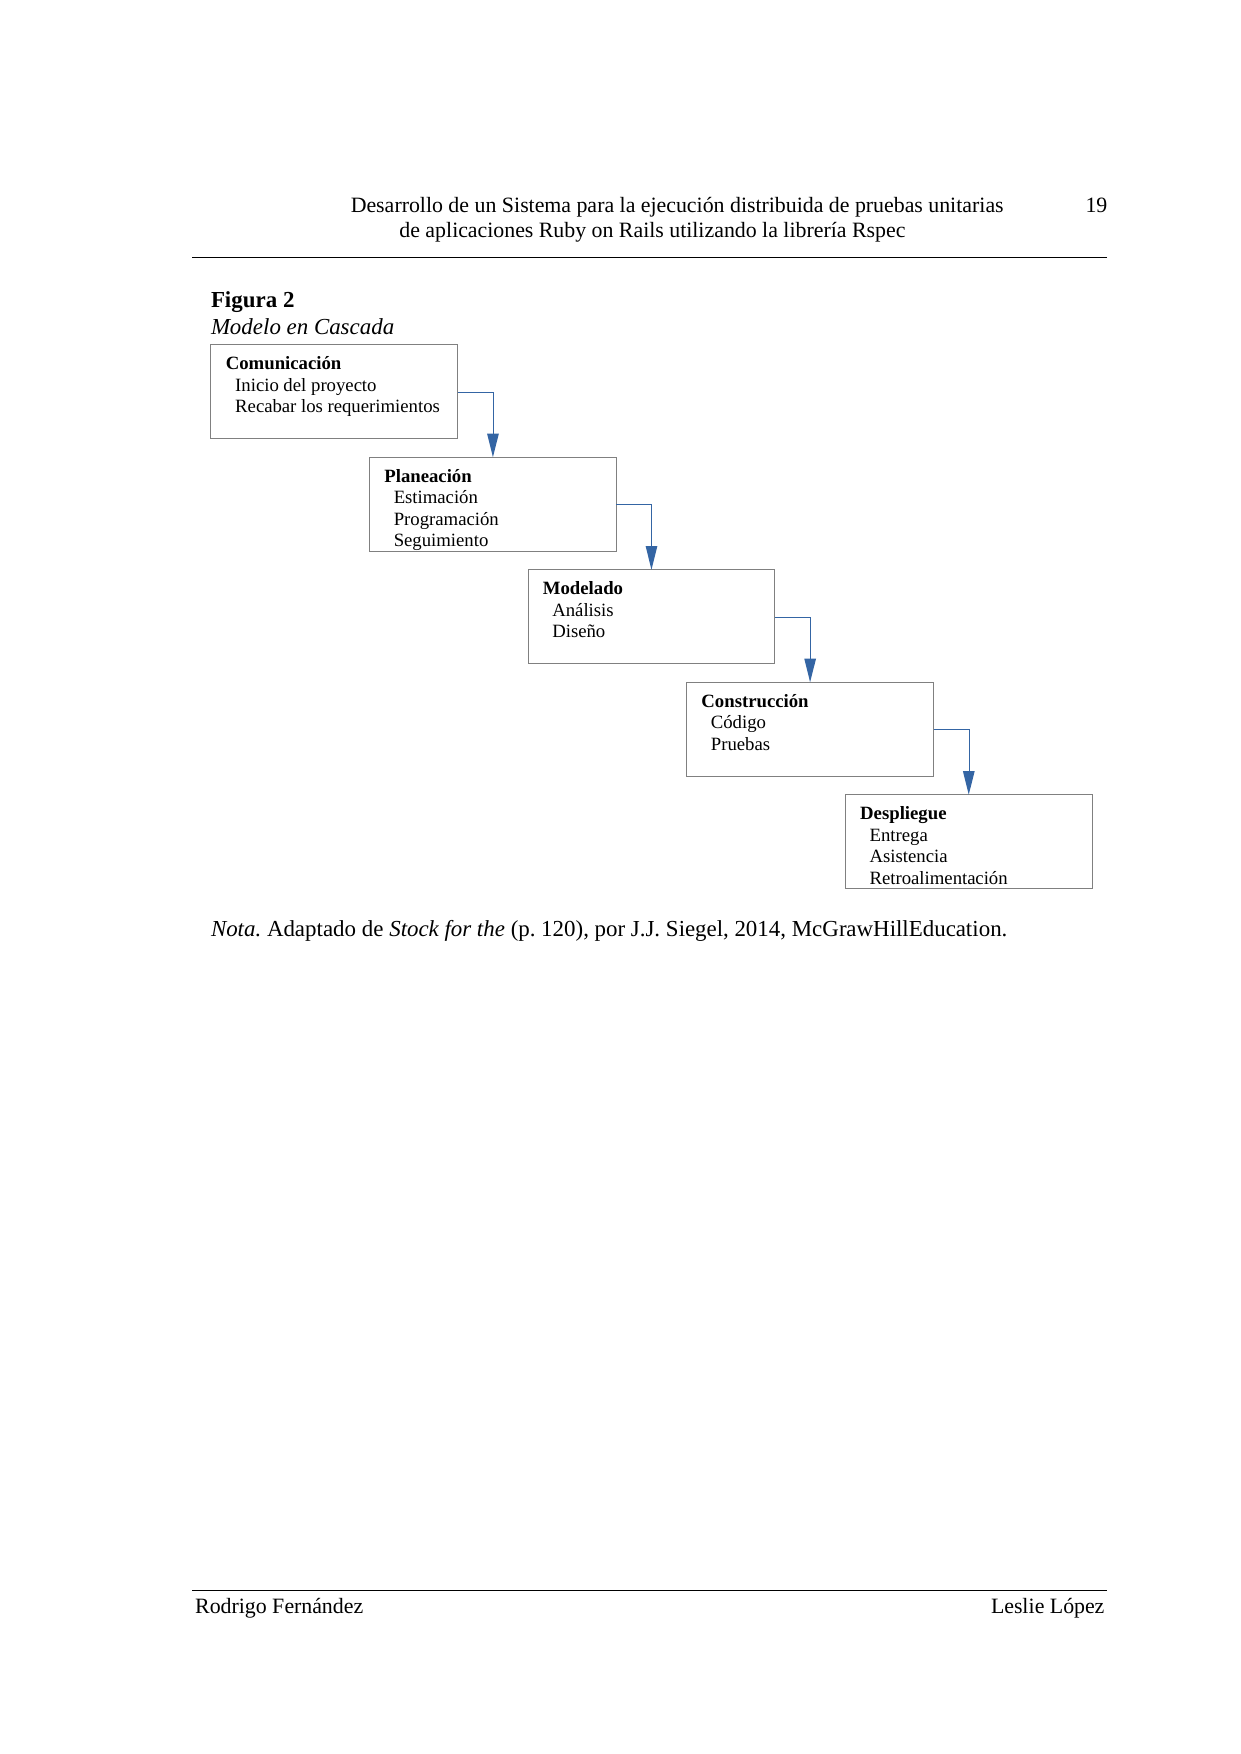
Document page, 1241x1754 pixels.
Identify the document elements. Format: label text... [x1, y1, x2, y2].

text Figura 2 [211, 286, 1092, 313]
text Nota. Adaptado de Stock for the (p. 120), por J.J. Siegel, 2014, McGrawHillEducation. [211, 915, 1092, 941]
text Modelo en Cascada [211, 313, 1092, 339]
